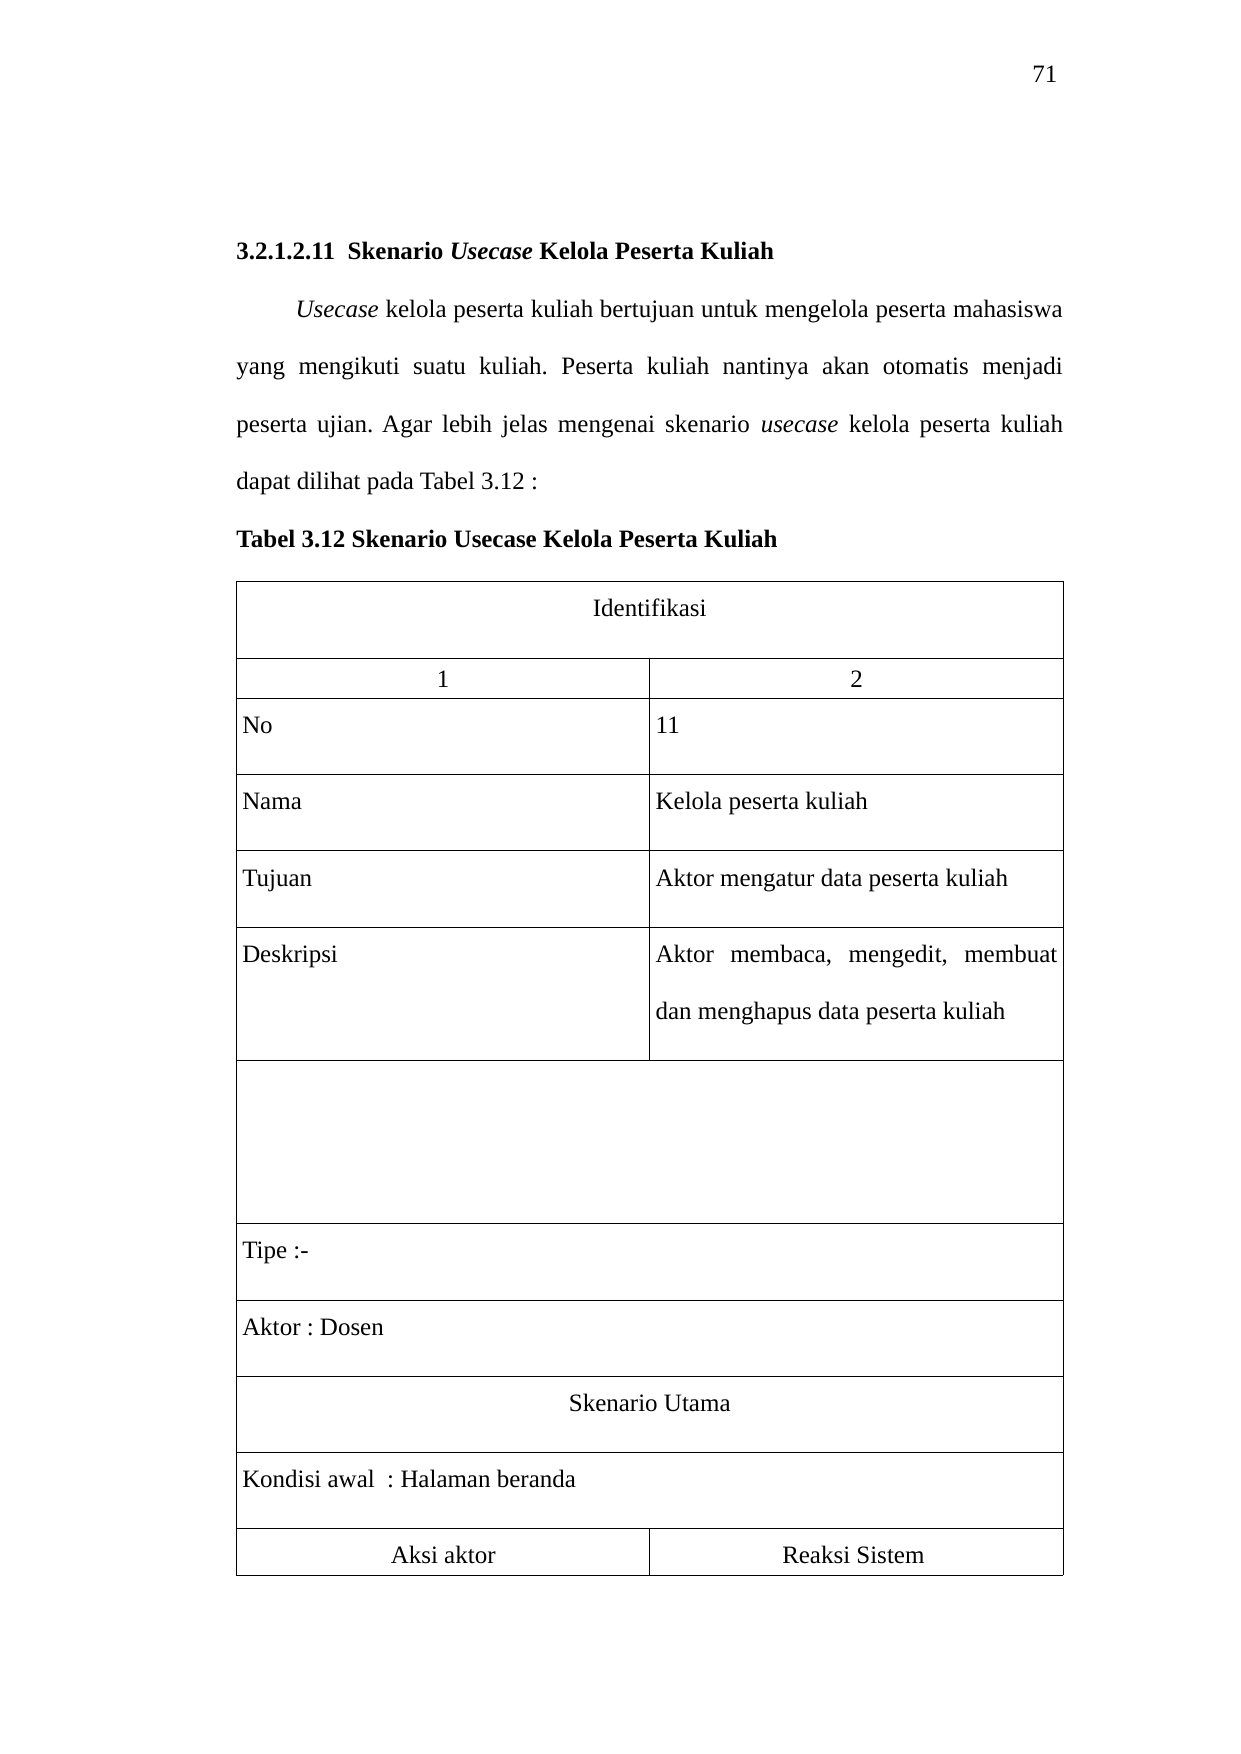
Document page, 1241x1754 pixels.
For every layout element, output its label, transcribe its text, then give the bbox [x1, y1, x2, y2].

table_cell [237, 1061, 1063, 1223]
table_cell Kelola peserta kuliah [650, 775, 1063, 850]
table_cell 1 [237, 659, 649, 698]
table_cell No [237, 699, 649, 774]
table_cell Nama [237, 775, 649, 850]
table_cell Aksi aktor [237, 1529, 649, 1574]
table_cell 2 [650, 659, 1063, 698]
table_cell 11 [650, 699, 1063, 774]
table_cell Skenario Utama [237, 1377, 1063, 1452]
subtitle Skenario Usecase Kelola Peserta Kuliah [236, 236, 1063, 265]
table_cell Deskripsi [237, 928, 649, 1060]
table_cell Aktor membaca, mengedit, membuat dan menghapus data peserta kuliah [650, 928, 1063, 1060]
text Usecase kelola peserta kuliah bertujuan untuk mengelola peserta mahasiswa yang mengikuti suatu kuliah. Peserta kuliah nantinya akan otomatis menjadi peserta ujian. Agar lebih jelas mengenai skenario usecase kelola peserta kuliah dapat dilihat pada Tabel 3.12 : [236, 294, 1063, 495]
table_cell Tujuan [237, 851, 649, 927]
table_cell Tipe :- [237, 1224, 1063, 1299]
text Tabel 3.12 Skenario Usecase Kelola Peserta Kuliah [236, 524, 1063, 552]
table_cell Aktor mengatur data peserta kuliah [650, 851, 1063, 927]
table_cell Aktor : Dosen [237, 1301, 1063, 1376]
table_cell Reaksi Sistem [650, 1529, 1063, 1574]
table_cell Kondisi awal : Halaman beranda [237, 1453, 1063, 1528]
table_header Identifikasi [237, 582, 1063, 657]
